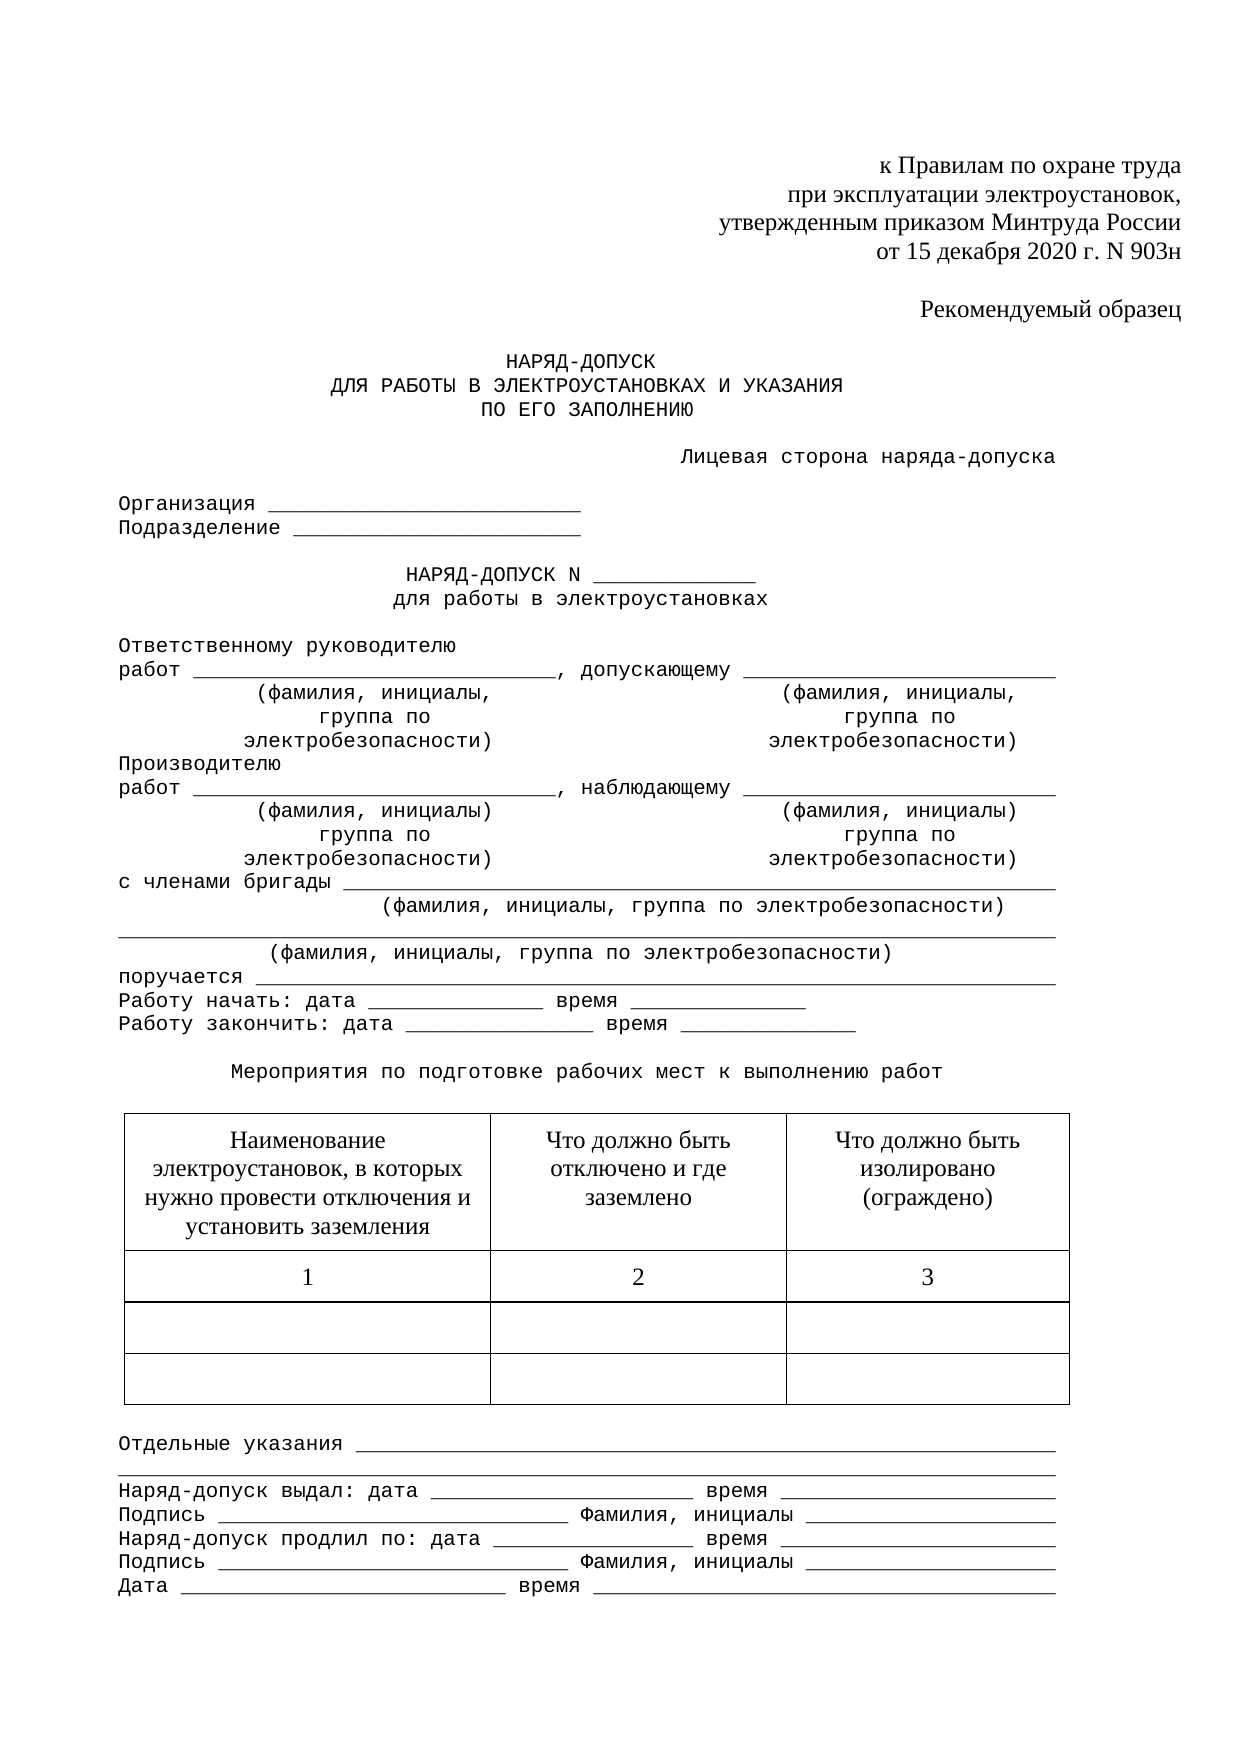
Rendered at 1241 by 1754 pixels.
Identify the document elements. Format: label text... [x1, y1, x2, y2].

text ___________________________________________________________________________ [118, 919, 1181, 942]
text Подразделение _______________________ [118, 517, 1181, 540]
text Рекомендуемый образец [118, 294, 1181, 322]
text от 15 декабря 2020 г. N 903н [118, 236, 1181, 265]
text Отдельные указания ________________________________________________________ [118, 1433, 1181, 1457]
table_header Наименование электроустановок, в которых нужно провести отключения и установить заземления [125, 1114, 490, 1250]
table_cell 3 [787, 1251, 1069, 1301]
text Работу начать: дата ______________ время ______________ [118, 990, 1181, 1013]
text электробезопасности) электробезопасности) [118, 729, 1181, 753]
text Подпись ____________________________ Фамилия, инициалы ____________________ [118, 1551, 1181, 1575]
text Производителю [118, 753, 1181, 777]
text Организация _________________________ [118, 493, 1181, 517]
text с членами бригады _________________________________________________________ [118, 871, 1181, 895]
text к Правилам по охране труда [118, 150, 1181, 179]
table_cell [491, 1303, 786, 1352]
text для работы в электроустановках [118, 588, 1181, 611]
text Наряд-допуск продлил по: дата ________________ время ______________________ [118, 1528, 1181, 1551]
text ПО ЕГО ЗАПОЛНЕНИЮ [118, 398, 1181, 422]
text НАРЯД-ДОПУСК N _____________ [118, 564, 1181, 588]
table_cell [787, 1303, 1069, 1352]
text работ _____________________________, наблюдающему _________________________ [118, 777, 1181, 801]
text Наряд-допуск выдал: дата _____________________ время ______________________ [118, 1481, 1181, 1504]
text (фамилия, инициалы) (фамилия, инициалы) [118, 801, 1181, 824]
table_header Что должно быть изолировано (ограждено) [787, 1114, 1069, 1250]
table_cell [125, 1303, 490, 1352]
text работ _____________________________, допускающему _________________________ [118, 659, 1181, 682]
text поручается ________________________________________________________________ [118, 966, 1181, 990]
text Подпись ____________________________ Фамилия, инициалы ____________________ [118, 1504, 1181, 1528]
text утвержденным приказом Минтруда России [118, 207, 1181, 236]
text (фамилия, инициалы, группа по электробезопасности) [118, 942, 1181, 966]
text Ответственному руководителю [118, 635, 1181, 659]
text (фамилия, инициалы, (фамилия, инициалы, [118, 682, 1181, 706]
table_header Что должно быть отключено и где заземлено [491, 1114, 786, 1250]
text НАРЯД-ДОПУСК [118, 351, 1181, 375]
text Лицевая сторона наряда-допуска [118, 446, 1181, 469]
text Дата __________________________ время _____________________________________ [118, 1575, 1181, 1599]
table_cell 1 [125, 1251, 490, 1301]
text (фамилия, инициалы, группа по электробезопасности) [118, 895, 1181, 919]
table_cell 2 [491, 1251, 786, 1301]
table_cell [125, 1354, 490, 1403]
text группа по группа по [118, 706, 1181, 729]
text ___________________________________________________________________________ [118, 1457, 1181, 1481]
text при эксплуатации электроустановок, [118, 179, 1181, 207]
table_cell [787, 1354, 1069, 1403]
text Работу закончить: дата _______________ время ______________ [118, 1013, 1181, 1037]
text ДЛЯ РАБОТЫ В ЭЛЕКТРОУСТАНОВКАХ И УКАЗАНИЯ [118, 375, 1181, 398]
text группа по группа по [118, 824, 1181, 848]
text Мероприятия по подготовке рабочих мест к выполнению работ [118, 1061, 1181, 1084]
table_cell [491, 1354, 786, 1403]
text электробезопасности) электробезопасности) [118, 848, 1181, 871]
